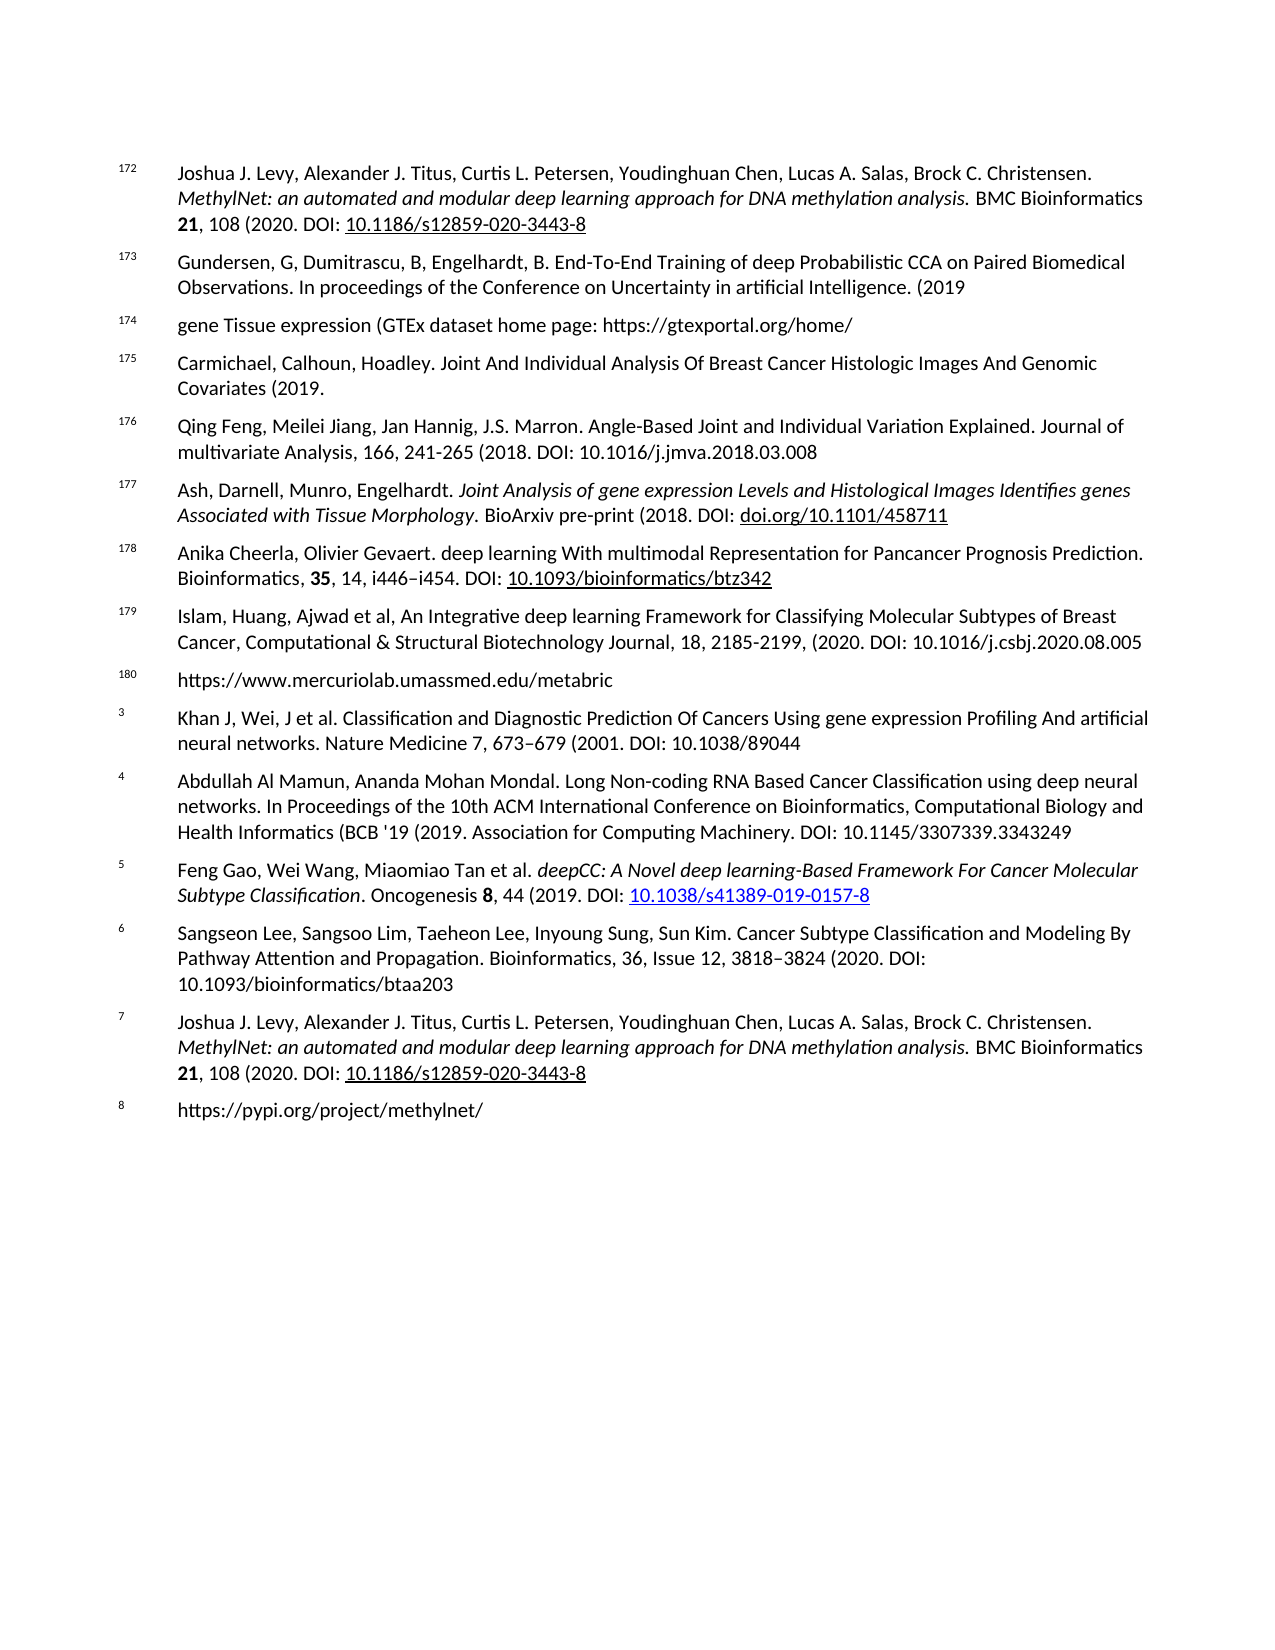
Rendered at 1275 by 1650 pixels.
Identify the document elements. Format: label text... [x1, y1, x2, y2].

text https://pypi.org/project/methylnet/ [118, 1098, 1157, 1123]
text Carmichael, Calhoun, Hoadley. Joint And Individual Analysis Of Breast Cancer Histologic Images And Genomic Covariates (2019. [118, 350, 1157, 401]
text Joshua J. Levy, Alexander J. Titus, Curtis L. Petersen, Youdinghuan Chen, Lucas A. Salas, Brock C. Christensen. MethylNet: an automated and modular deep learning approach for DNA methylation analysis. BMC Bioinformatics 21, 108 (2020. DOI: 10.1186/s12859-020-3443-8 [118, 160, 1157, 236]
text Joshua J. Levy, Alexander J. Titus, Curtis L. Petersen, Youdinghuan Chen, Lucas A. Salas, Brock C. Christensen. MethylNet: an automated and modular deep learning approach for DNA methylation analysis. BMC Bioinformatics 21, 108 (2020. DOI: 10.1186/s12859-020-3443-8 [118, 1009, 1157, 1085]
text Islam, Huang, Ajwad et al, An Integrative deep learning Framework for Classifying Molecular Subtypes of Breast Cancer, Computational & Structural Biotechnology Journal, 18, 2185-2199, (2020. DOI: 10.1016/j.csbj.2020.08.005 [118, 603, 1157, 654]
text Feng Gao, Wei Wang, Miaomiao Tan et al. deepCC: A Novel deep learning-Based Framework For Cancer Molecular Subtype Classification. Oncogenesis 8, 44 (2019. DOI: 10.1038/s41389-019-0157-8 [118, 857, 1157, 908]
text Gundersen, G, Dumitrascu, B, Engelhardt, B. End-To-End Training of deep Probabilistic CCA on Paired Biomedical Observations. In proceedings of the Conference on Uncertainty in artificial Intelligence. (2019 [118, 249, 1157, 300]
text Anika Cheerla, Olivier Gevaert. deep learning With multimodal Representation for Pancancer Prognosis Prediction. Bioinformatics, 35, 14, i446–i454. DOI: 10.1093/bioinformatics/btz342 [118, 540, 1157, 591]
text Sangseon Lee, Sangsoo Lim, Taeheon Lee, Inyoung Sung, Sun Kim. Cancer Subtype Classification and Modeling By Pathway Attention and Propagation. Bioinformatics, 36, Issue 12, 3818–3824 (2020. DOI: 10.1093/bioinformatics/btaa203 [118, 920, 1157, 996]
text Abdullah Al Mamun, Ananda Mohan Mondal. Long Non-coding RNA Based Cancer Classification using deep neural networks. In Proceedings of the 10th ACM International Conference on Bioinformatics, Computational Biology and Health Informatics (BCB '19 (2019. Association for Computing Machinery. DOI: 10.1145/3307339.3343249 [118, 768, 1157, 844]
text Qing Feng, Meilei Jiang, Jan Hannig, J.S. Marron. Angle-Based Joint and Individual Variation Explained. Journal of multivariate Analysis, 166, 241-265 (2018. DOI: 10.1016/j.jmva.2018.03.008 [118, 413, 1157, 464]
text Khan J, Wei, J et al. Classification and Diagnostic Prediction Of Cancers Using gene expression Profiling And artificial neural networks. Nature Medicine 7, 673–679 (2001. DOI: 10.1038/89044 [118, 705, 1157, 756]
text Ash, Darnell, Munro, Engelhardt. Joint Analysis of gene expression Levels and Histological Images Identifies genes Associated with Tissue Morphology. BioArxiv pre-print (2018. DOI: doi.org/10.1101/458711 [118, 477, 1157, 528]
text gene Tissue expression (GTEx dataset home page: https://gtexportal.org/home/ [118, 312, 1157, 338]
text https://www.mercuriolab.umassmed.edu/metabric [118, 667, 1157, 692]
